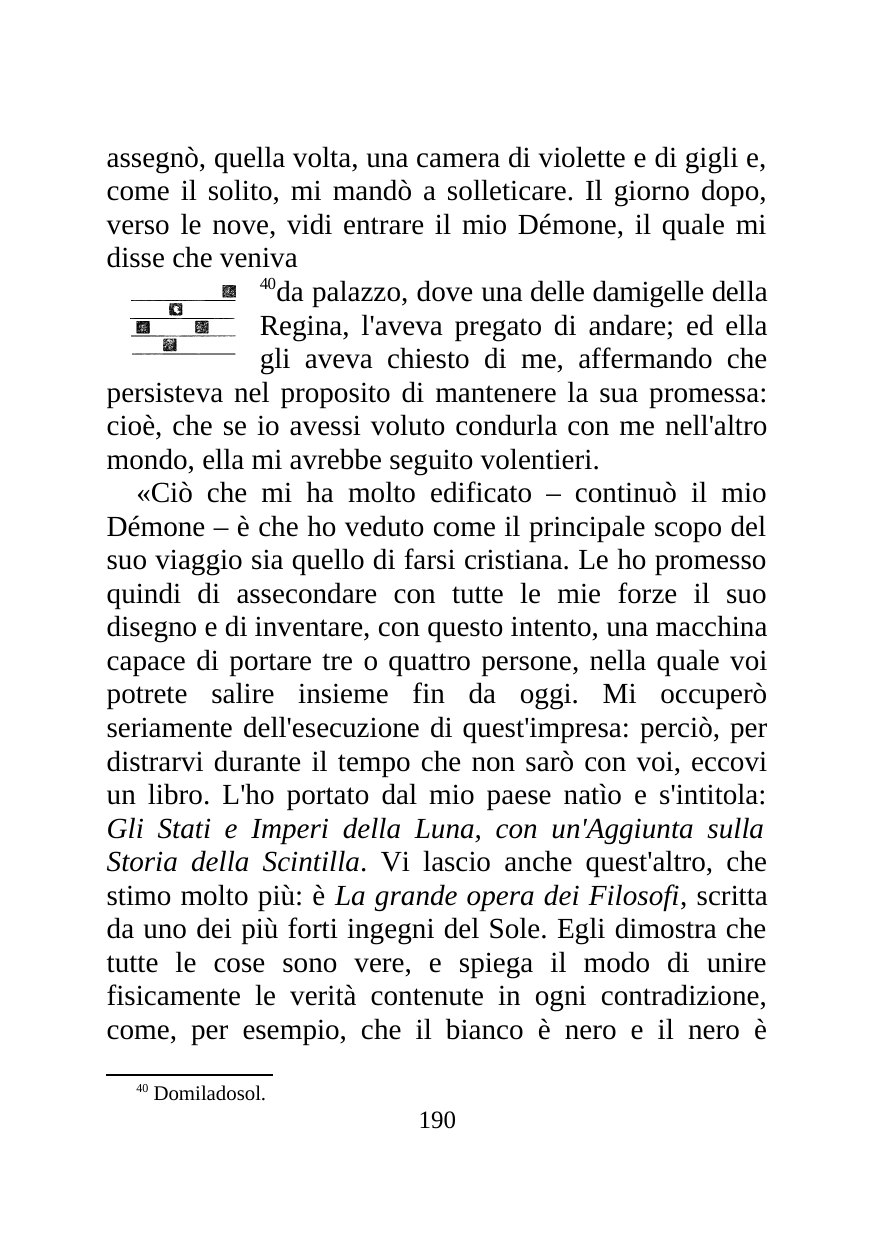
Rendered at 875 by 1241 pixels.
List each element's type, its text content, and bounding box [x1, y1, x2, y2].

text assegnò, quella volta, una camera di violette e di gigli e, come il solito, mi mandò a solleticare. Il giorno dopo, verso le nove, vidi entrare il mio Démone, il quale mi disse che veniva [106, 140, 768, 274]
text «Ciò che mi ha molto edificato ‒ continuò il mio Démone ‒ è che ho veduto come il principale scopo del suo viaggio sia quello di farsi cristiana. Le ho promesso quindi di assecondare con tutte le mie forze il suo disegno e di inventare, con questo intento, una macchina capace di portare tre o quattro persone, nella quale voi potrete salire insieme fin da oggi. Mi occuperò seriamente dell'esecuzione di quest'impresa: perciò, per distrarvi durante il tempo che non sarò con voi, eccovi un libro. L'ho portato dal mio paese natìo e s'intitola: Gli Stati e Imperi della Luna, con un'Aggiunta sulla Storia della Scintilla. Vi lascio anche quest'altro, che stimo molto più: è La grande opera dei Filosofi, scritta da uno dei più forti ingegni del Sole. Egli dimostra che tutte le cose sono vere, e spiega il modo di unire fisicamente le verità contenute in ogni contradizione, come, per esempio, che il bianco è nero e il nero è [106, 475, 768, 1046]
text da palazzo, dove una delle damigelle della Regina, l'aveva pregato di andare; ed ella gli aveva chiesto di me, affermando che persisteva nel proposito di mantenere la sua promessa: cioè, che se io avessi voluto condurla con me nell'altro mondo, ella mi avrebbe seguito volentieri. [106, 274, 768, 475]
text Domiladosol. [106, 1081, 768, 1105]
picture [125, 280, 240, 359]
